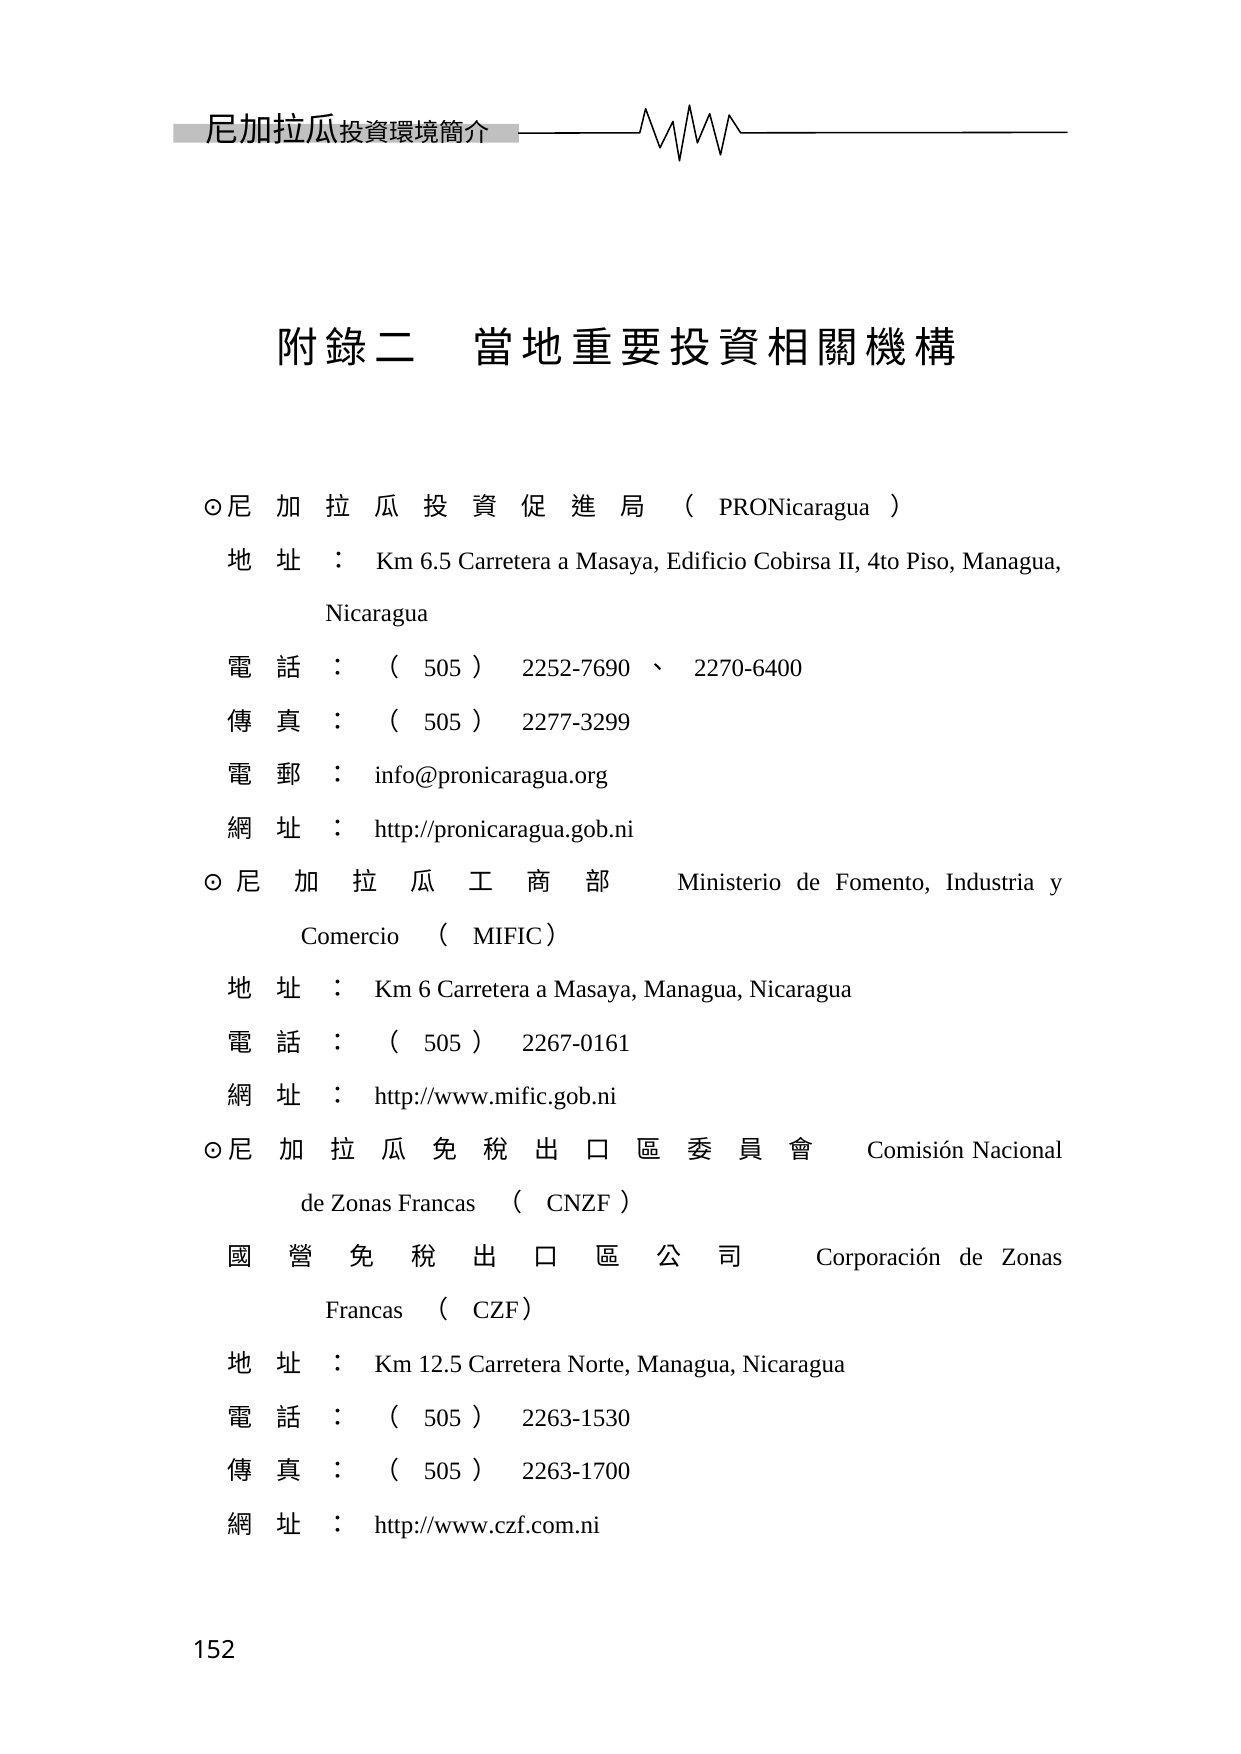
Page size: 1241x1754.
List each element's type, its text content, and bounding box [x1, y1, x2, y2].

text 電郵：info@pronicaragua.org [227, 746, 1063, 799]
text 地址：Km 12.5 Carretera Norte, Managua, Nicaragua [227, 1335, 1063, 1388]
text 地址：Km 6 Carretera a Masaya, Managua, Nicaragua [227, 960, 1063, 1013]
text 地址：Km 6.5 Carretera a Masaya, Edificio Cobirsa II, 4to Piso, Managua, Nicaragua [227, 532, 1063, 639]
text ⊙尼加拉瓜工商部 Ministerio de Fomento, Industria y Comercio（MIFIC） [202, 853, 1063, 960]
text 電話：（505）2252-7690、2270-6400 [227, 639, 1063, 692]
text ⊙尼加拉瓜投資促進局（PRONicaragua） [202, 478, 1063, 532]
text 傳真：（505）2277-3299 [227, 692, 1063, 746]
text 附錄二 當地重要投資相關機構 [178, 291, 1063, 398]
text 網址：http://www.czf.com.ni [227, 1495, 1063, 1549]
text 傳真：（505）2263-1700 [227, 1442, 1063, 1495]
text 電話：（505）2267-0161 [227, 1013, 1063, 1067]
text 網址：http://www.mific.gob.ni [227, 1067, 1063, 1121]
text 電話：（505）2263-1530 [227, 1388, 1063, 1442]
text 國營免稅出口區公司 Corporación de Zonas Francas（CZF） [227, 1228, 1063, 1335]
text 網址：http://pronicaragua.gob.ni [227, 799, 1063, 853]
text ⊙尼加拉瓜免稅出口區委員會 Comisión Nacional de Zonas Francas（CNZF） [202, 1121, 1063, 1228]
